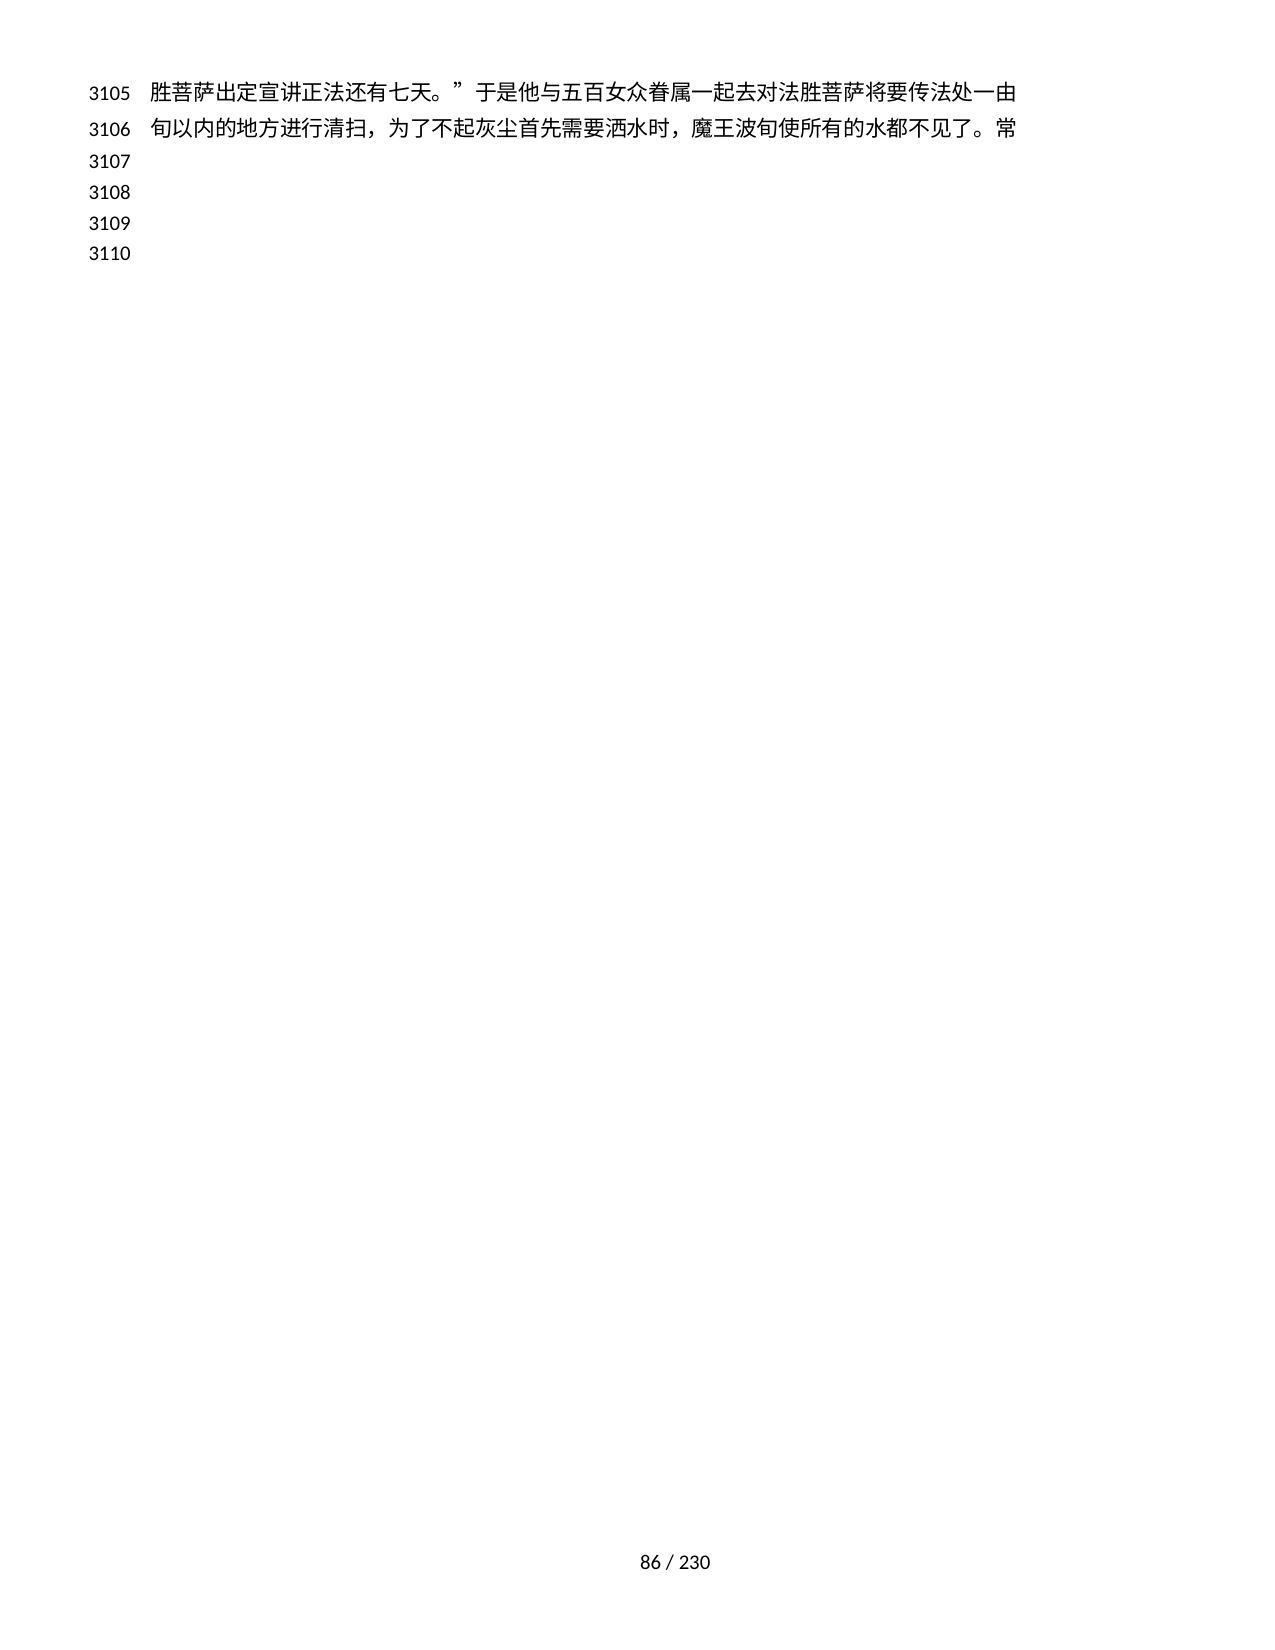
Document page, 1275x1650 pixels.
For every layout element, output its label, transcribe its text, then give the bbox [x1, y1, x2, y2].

text 胜菩萨出定宣讲正法还有七天。”于是他与五百女众眷属一起去对法胜菩萨将要传法处一由 [150, 75, 1200, 107]
text 旬以内的地方进行清扫，为了不起灰尘首先需要洒水时，魔王波旬使所有的水都不见了。常 [150, 111, 1200, 143]
